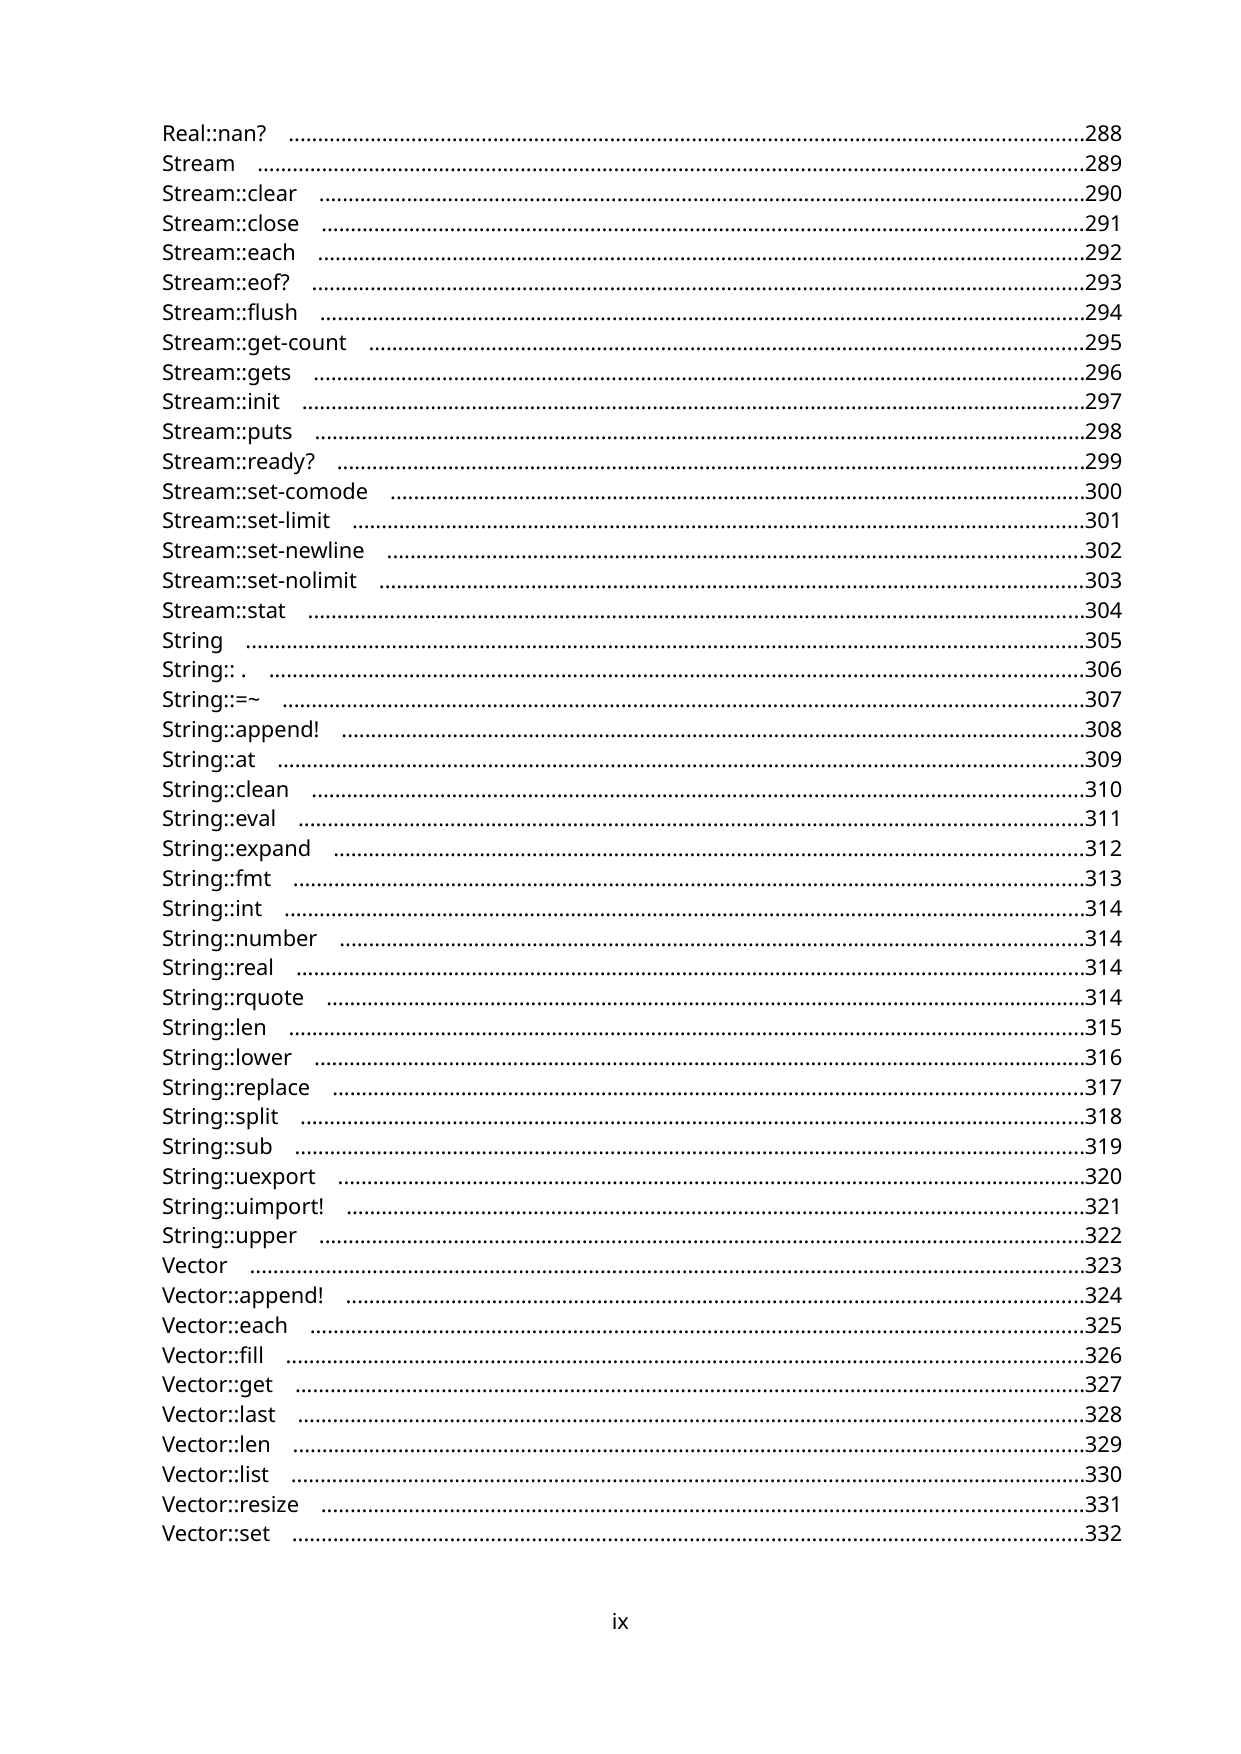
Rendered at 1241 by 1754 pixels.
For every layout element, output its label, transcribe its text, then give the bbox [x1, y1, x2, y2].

text Stream 289 [162, 148, 1122, 178]
text Vector::set 332 [162, 1518, 1122, 1548]
text Stream::get-count 295 [162, 327, 1122, 356]
text Stream::ready? 299 [162, 446, 1122, 476]
text String::split 318 [162, 1101, 1122, 1131]
text Stream::set-newline 302 [162, 535, 1122, 565]
text Vector::append! 324 [162, 1280, 1122, 1310]
text String::=~ 307 [162, 684, 1122, 714]
text Stream::eof? 293 [162, 267, 1122, 297]
text Stream::close 291 [162, 207, 1122, 237]
text String::expand 312 [162, 833, 1122, 863]
text Vector::len 329 [162, 1429, 1122, 1459]
text String::rquote 314 [162, 982, 1122, 1012]
text String::append! 308 [162, 714, 1122, 744]
text String::eval 311 [162, 803, 1122, 833]
text Real::nan? 288 [162, 118, 1122, 148]
text String::upper 322 [162, 1220, 1122, 1250]
text Vector::resize 331 [162, 1488, 1122, 1518]
text Stream::stat 304 [162, 595, 1122, 624]
text Stream::gets 296 [162, 356, 1122, 386]
text Vector::last 328 [162, 1399, 1122, 1429]
text Stream::init 297 [162, 386, 1122, 416]
text Stream::flush 294 [162, 297, 1122, 327]
text String 305 [162, 624, 1122, 654]
text String::len 315 [162, 1012, 1122, 1042]
text Vector::list 330 [162, 1459, 1122, 1488]
text String::replace 317 [162, 1071, 1122, 1101]
text Stream::set-nolimit 303 [162, 565, 1122, 595]
text Vector 323 [162, 1250, 1122, 1280]
text String::clean 310 [162, 773, 1122, 803]
text Stream::set-limit 301 [162, 505, 1122, 535]
text Stream::each 292 [162, 237, 1122, 267]
text String:: . 306 [162, 654, 1122, 684]
text Stream::puts 298 [162, 416, 1122, 446]
text String::lower 316 [162, 1042, 1122, 1071]
text Vector::each 325 [162, 1310, 1122, 1339]
text String::fmt 313 [162, 863, 1122, 893]
text String::int 314 [162, 893, 1122, 922]
text String::uexport 320 [162, 1161, 1122, 1191]
text Stream::set-comode 300 [162, 476, 1122, 505]
text String::sub 319 [162, 1131, 1122, 1161]
text Stream::clear 290 [162, 178, 1122, 207]
text Vector::fill 326 [162, 1339, 1122, 1369]
text String::number 314 [162, 922, 1122, 952]
text Vector::get 327 [162, 1369, 1122, 1399]
text String::uimport! 321 [162, 1191, 1122, 1220]
text String::real 314 [162, 952, 1122, 982]
text String::at 309 [162, 744, 1122, 773]
